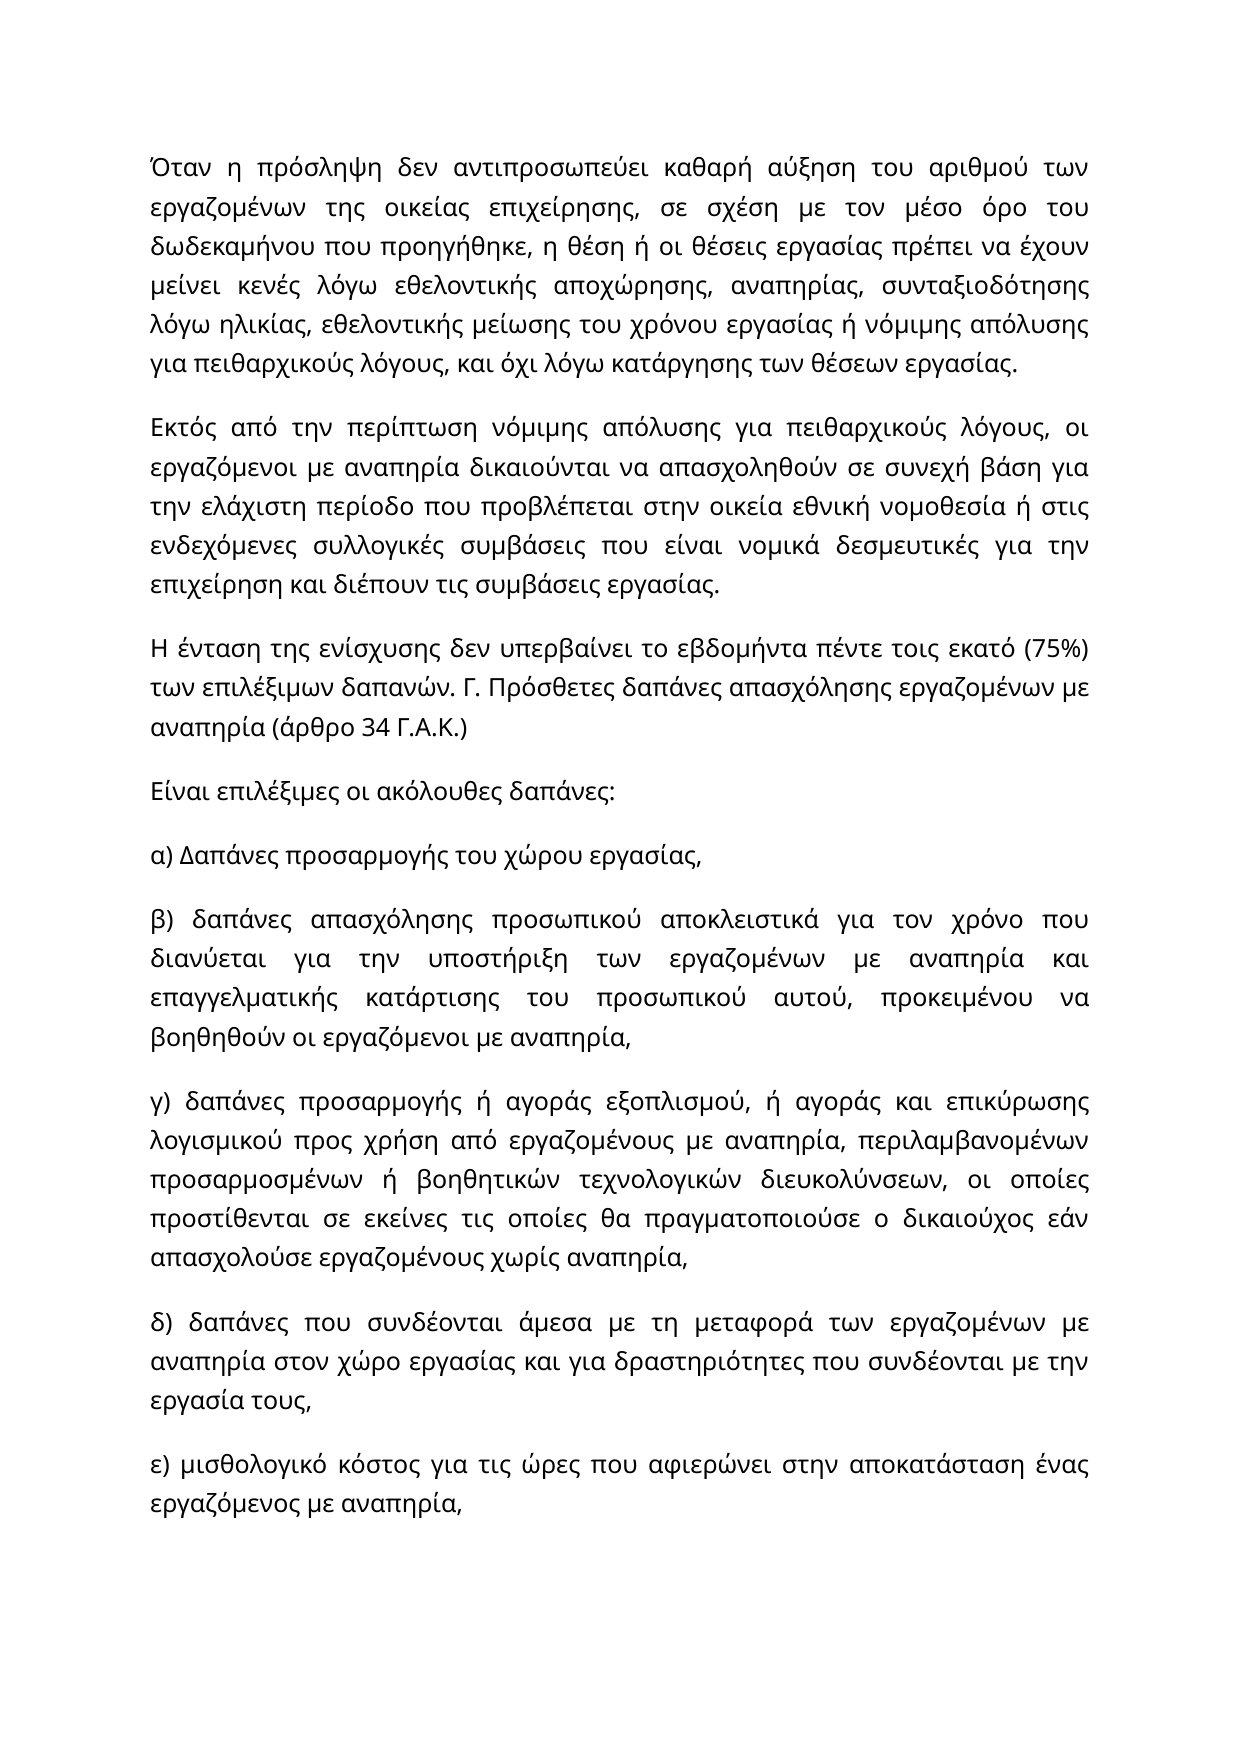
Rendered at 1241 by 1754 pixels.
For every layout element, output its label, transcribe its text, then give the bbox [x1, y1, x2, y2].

text α) Δαπάνες προσαρμογής του χώρου εργασίας, [150, 837, 1090, 872]
text Η ένταση της ενίσχυσης δεν υπερβαίνει το εβδομήντα πέντε τοις εκατό (75%) των επιλέξιμων δαπανών. Γ. Πρόσθετες δαπάνες απασχόλησης εργαζομένων με αναπηρία (άρθρο 34 Γ.Α.Κ.) [150, 631, 1090, 743]
text Όταν η πρόσληψη δεν αντιπροσωπεύει καθαρή αύξηση του αριθμού των εργαζομένων της οικείας επιχείρησης, σε σχέση με τον μέσο όρο του δωδεκαμήνου που προηγήθηκε, η θέση ή οι θέσεις εργασίας πρέπει να έχουν μείνει κενές λόγω εθελοντικής αποχώρησης, αναπηρίας, συνταξιοδότησης λόγω ηλικίας, εθελοντικής μείωσης του χρόνου εργασίας ή νόμιμης απόλυσης για πειθαρχικούς λόγους, και όχι λόγω κατάργησης των θέσεων εργασίας. [150, 150, 1090, 380]
text Εκτός από την περίπτωση νόμιμης απόλυσης για πειθαρχικούς λόγους, οι εργαζόμενοι με αναπηρία δικαιούνται να απασχοληθούν σε συνεχή βάση για την ελάχιστη περίοδο που προβλέπεται στην οικεία εθνική νομοθεσία ή στις ενδεχόμενες συλλογικές συμβάσεις που είναι νομικά δεσμευτικές για την επιχείρηση και διέπουν τις συμβάσεις εργασίας. [150, 410, 1090, 601]
text β) δαπάνες απασχόλησης προσωπικού αποκλειστικά για τον χρόνο που διανύεται για την υποστήριξη των εργαζομένων με αναπηρία και επαγγελματικής κατάρτισης του προσωπικού αυτού, προκειμένου να βοηθηθούν οι εργαζόμενοι με αναπηρία, [150, 902, 1090, 1053]
text δ) δαπάνες που συνδέονται άμεσα με τη μεταφορά των εργαζομένων με αναπηρία στον χώρο εργασίας και για δραστηριότητες που συνδέονται με την εργασία τους, [150, 1304, 1090, 1417]
text γ) δαπάνες προσαρμογής ή αγοράς εξοπλισμού, ή αγοράς και επικύρωσης λογισμικού προς χρήση από εργαζομένους με αναπηρία, περιλαμβανομένων προσαρμοσμένων ή βοηθητικών τεχνολογικών διευκολύνσεων, οι οποίες προστίθενται σε εκείνες τις οποίες θα πραγματοποιούσε ο δικαιούχος εάν απασχολούσε εργαζομένους χωρίς αναπηρία, [150, 1083, 1090, 1274]
text Είναι επιλέξιμες οι ακόλουθες δαπάνες: [150, 773, 1090, 807]
text ε) μισθολογικό κόστος για τις ώρες που αφιερώνει στην αποκατάσταση ένας εργαζόμενος με αναπηρία, [150, 1447, 1090, 1520]
